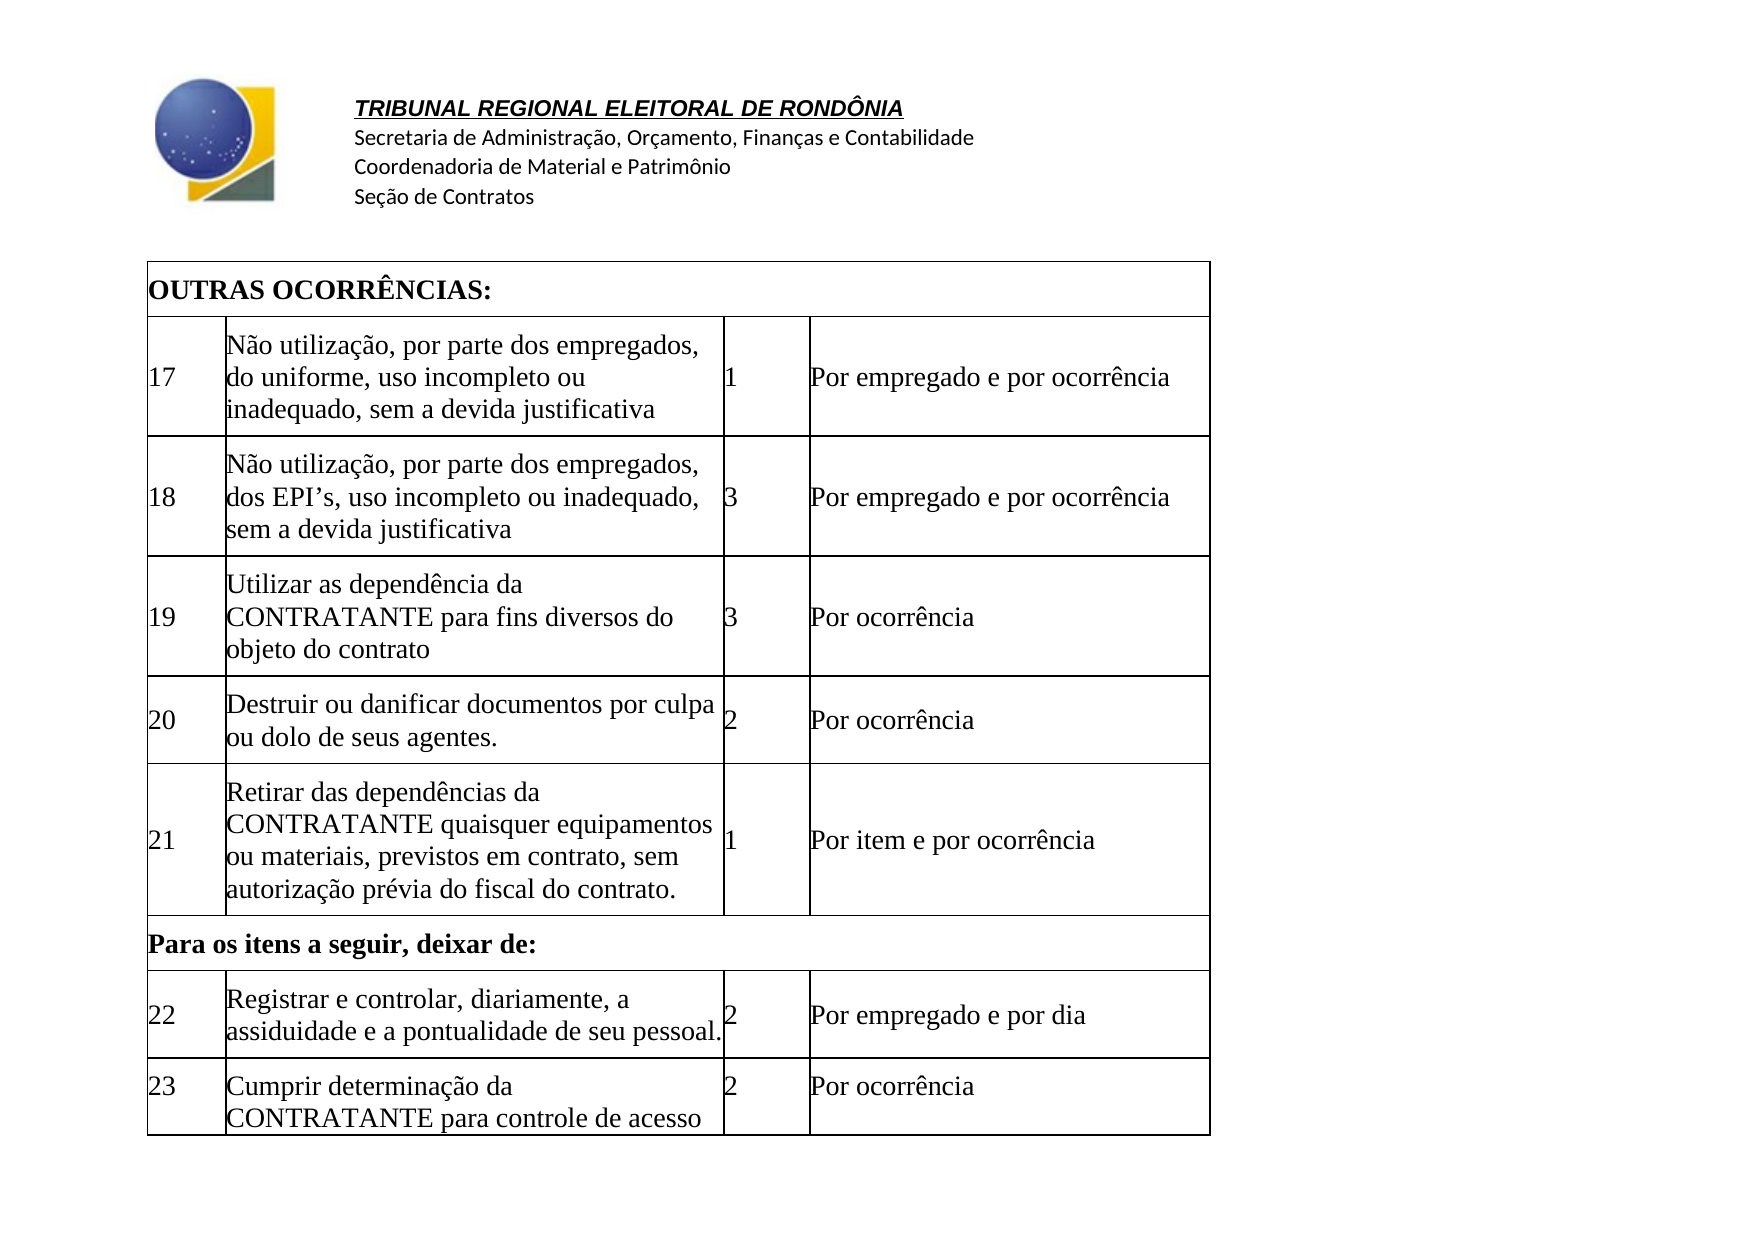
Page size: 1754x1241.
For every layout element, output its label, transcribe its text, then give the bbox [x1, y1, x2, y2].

table_cell Por empregado e por dia [811, 971, 1209, 1057]
table_cell 1 [725, 764, 809, 914]
table_cell Por ocorrência [811, 557, 1209, 675]
table_cell 2 [725, 677, 809, 762]
table_cell 2 [725, 971, 809, 1057]
table_cell Por ocorrência [811, 677, 1209, 762]
table_cell 18 [148, 437, 225, 555]
table_cell 3 [725, 557, 809, 675]
table_cell 20 [148, 677, 225, 762]
table_cell Não utilização, por parte dos empregados, do uniforme, uso incompleto ou inadequado, sem a devida justificativa [227, 317, 723, 435]
table_cell 19 [148, 557, 225, 675]
table_cell Por empregado e por ocorrência [811, 437, 1209, 555]
table_cell 3 [725, 437, 809, 555]
table_cell 21 [148, 764, 225, 914]
table_cell Utilizar as dependência da CONTRATANTE para fins diversos do objeto do contrato [227, 557, 723, 675]
table_cell Não utilização, por parte dos empregados, dos EPI’s, uso incompleto ou inadequado, sem a devida justificativa [227, 437, 723, 555]
table_cell Por ocorrência [811, 1059, 1209, 1134]
table_cell 17 [148, 317, 225, 435]
table_cell Para os itens a seguir, deixar de: [148, 916, 1209, 969]
table_cell 23 [148, 1059, 225, 1134]
table_cell Cumprir determinação da CONTRATANTE para controle de acesso [227, 1059, 723, 1134]
table_cell 2 [725, 1059, 809, 1134]
table_cell OUTRAS OCORRÊNCIAS: [148, 262, 1209, 316]
table_cell Retirar das dependências da CONTRATANTE quaisquer equipamentos ou materiais, previstos em contrato, sem autorização prévia do fiscal do contrato. [227, 764, 723, 914]
table_cell Por empregado e por ocorrência [811, 317, 1209, 435]
table_cell 22 [148, 971, 225, 1057]
table_cell Por item e por ocorrência [811, 764, 1209, 914]
table_cell 1 [725, 317, 809, 435]
table_cell Registrar e controlar, diariamente, a assiduidade e a pontualidade de seu pessoal. [227, 971, 723, 1057]
table_cell Destruir ou danificar documentos por culpa ou dolo de seus agentes. [227, 677, 723, 762]
